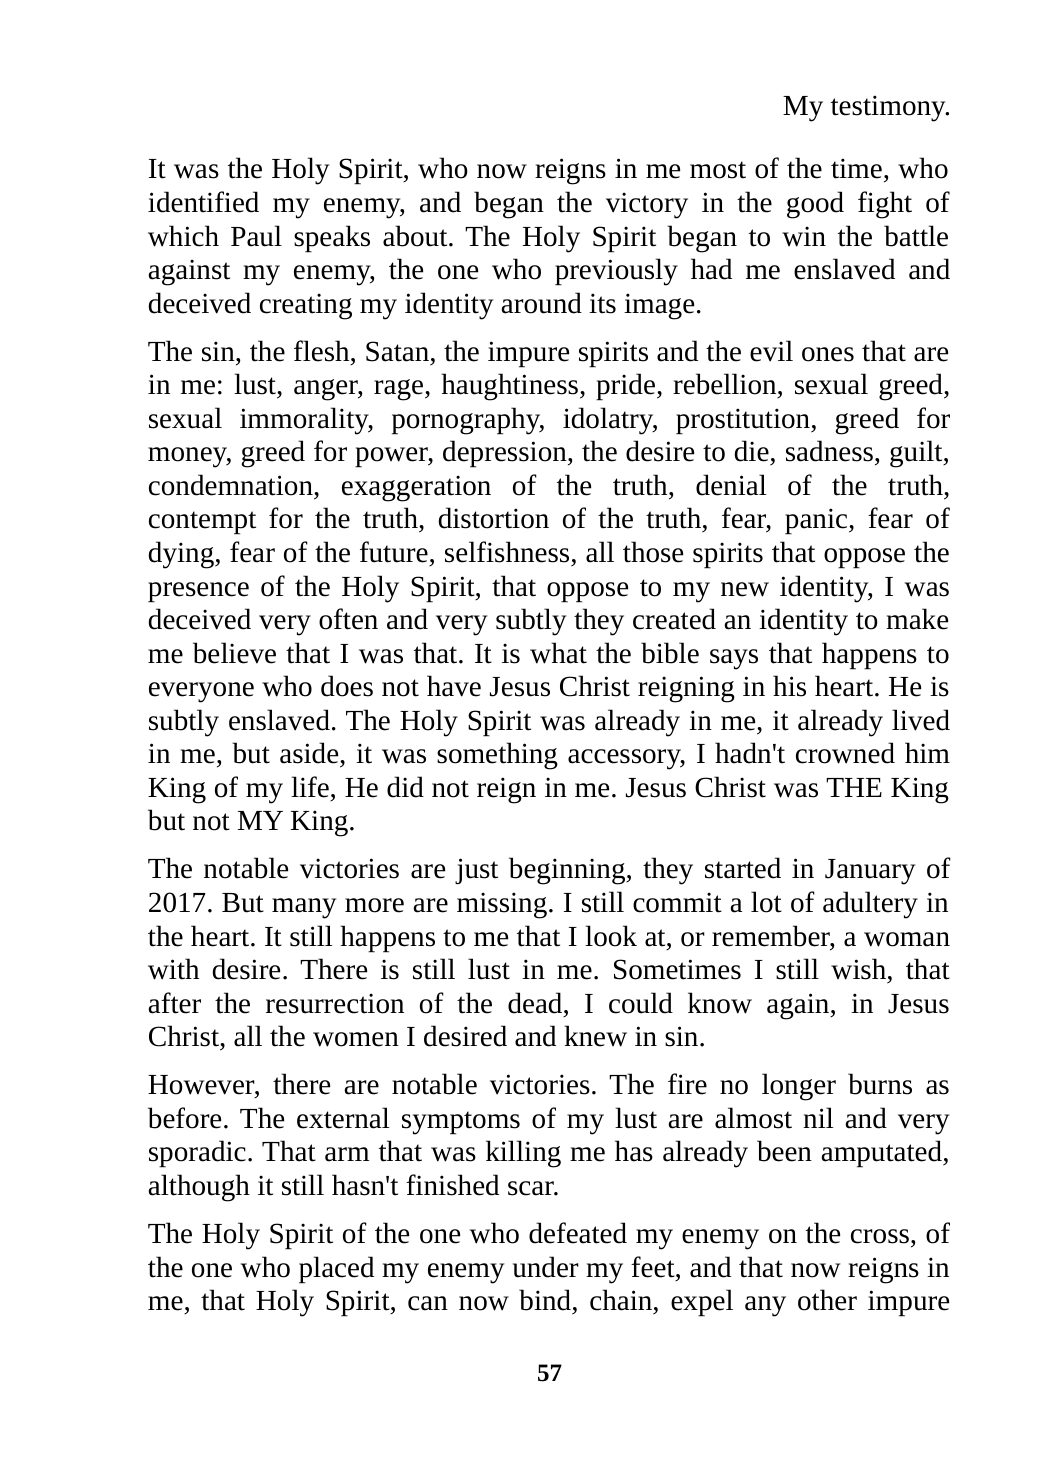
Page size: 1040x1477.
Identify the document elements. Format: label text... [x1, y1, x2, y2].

text The Holy Spirit of the one who defeated my enemy on the cross, of the one who placed my enemy under my feet, and that now reigns in me, that Holy Spirit, can now bind, chain, expel any other impure [148, 1216, 951, 1317]
text The sin, the flesh, Satan, the impure spirits and the evil ones that are in me: lust, anger, rage, haughtiness, pride, rebellion, sexual greed, sexual immorality, pornography, idolatry, prostitution, greed for money, greed for power, depression, the desire to die, sadness, guilt, condemnation, exaggeration of the truth, denial of the truth, contempt for the truth, distortion of the truth, fear, panic, fear of dying, fear of the future, selfishness, all those spirits that oppose the presence of the Holy Spirit, that oppose to my new identity, I was deceived very often and very subtly they created an identity to make me believe that I was that. It is what the bible says that happens to everyone who does not have Jesus Christ reigning in his heart. He is subtly enslaved. The Holy Spirit was already in me, it already lived in me, but aside, it was something accessory, I hadn't crowned him King of my life, He did not reign in me. Jesus Christ was THE King but not MY King. [148, 334, 951, 837]
text However, there are notable victories. The fire no longer burns as before. The external symptoms of my lust are almost nil and very sporadic. That arm that was killing me has already been amputated, although it still hasn't finished scar. [148, 1067, 951, 1202]
text The notable victories are just beginning, they started in January of 2017. But many more are missing. I still commit a lot of adultery in the heart. It still happens to me that I look at, or remember, a woman with desire. There is still lust in me. Sometimes I still wish, that after the resurrection of the dead, I could know again, in Jesus Christ, all the women I desired and knew in sin. [148, 852, 951, 1053]
text It was the Holy Spirit, who now reigns in me most of the time, who identified my enemy, and began the victory in the good fight of which Paul speaks about. The Holy Spirit began to win the battle against my enemy, the one who previously had me enslaved and deceived creating my identity around its image. [148, 152, 951, 319]
